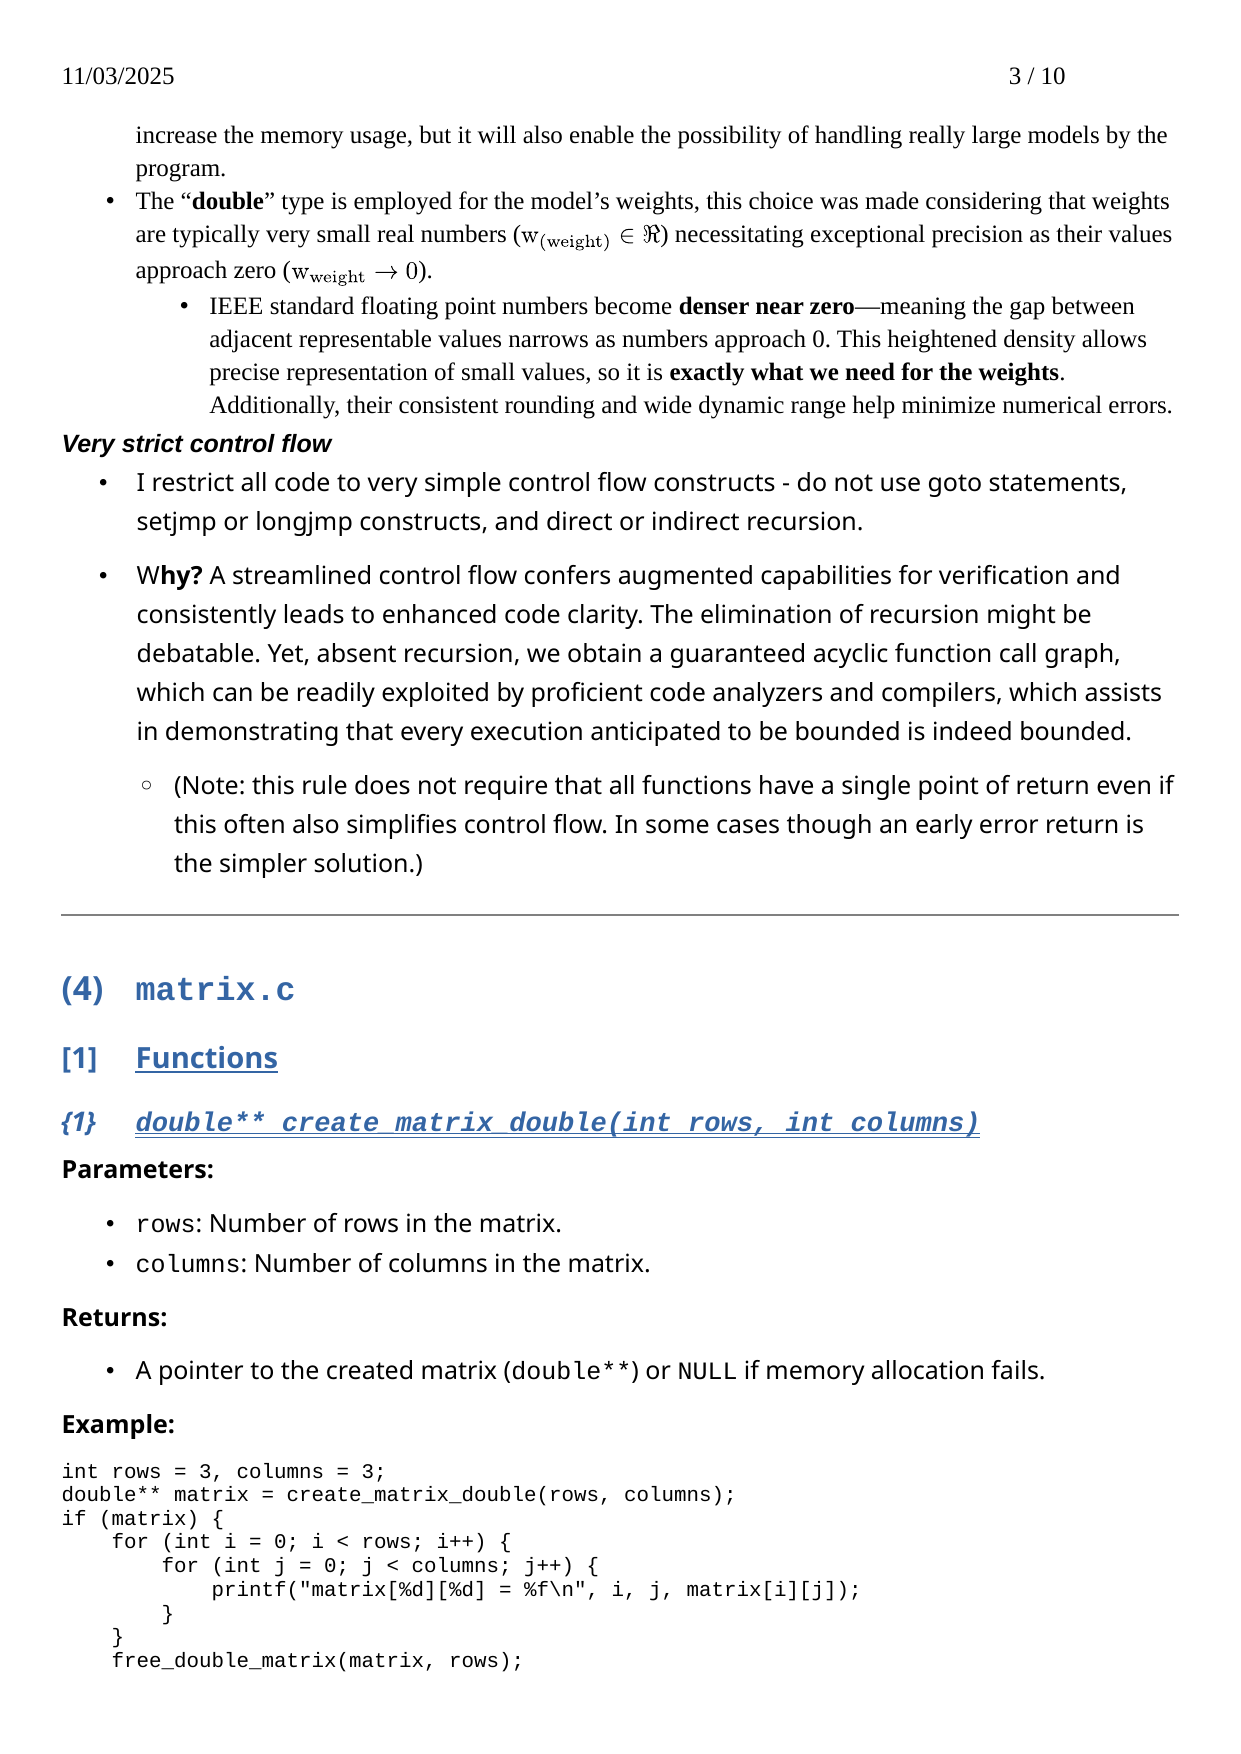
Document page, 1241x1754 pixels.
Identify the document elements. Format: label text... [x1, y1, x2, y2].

list IEEE standard floating point numbers become denser near zero—meaning the gap between adjacent representable values narrows as numbers approach 0. This heightened density allows precise representation of small values, so it is exactly what we need for the weights. Additionally, their consistent rounding and wide dynamic range help minimize numerical errors. [180, 291, 1179, 419]
subtitle Very strict control flow [61, 429, 1179, 458]
subtitle Functions [61, 1038, 1179, 1077]
text if (matrix) { [61, 1508, 1179, 1532]
subtitle matrix.c [61, 965, 1179, 1011]
text } [61, 1602, 1179, 1626]
text } [61, 1626, 1179, 1650]
list increase the memory usage, but it will also enable the possibility of handling really large models by the program. [106, 120, 1179, 181]
list columns: Number of columns in the matrix. [106, 1245, 1179, 1279]
subtitle double** create_matrix_double(int rows, int columns) [61, 1102, 1179, 1139]
list I restrict all code to very simple control flow constructs - do not use goto statements, setjmp or longjmp constructs, and direct or indirect recursion. [99, 464, 1179, 538]
text double** matrix = create_matrix_double(rows, columns); [61, 1484, 1179, 1508]
text int rows = 3, columns = 3; [61, 1461, 1179, 1484]
text for (int i = 0; i < rows; i++) { [61, 1532, 1179, 1555]
text printf("matrix[%d][%d] = %f\n", i, j, matrix[i][j]); [61, 1579, 1179, 1602]
list rows: Number of rows in the matrix. [106, 1206, 1179, 1240]
text Parameters: [61, 1152, 1179, 1186]
text free_double_matrix(matrix, rows); [61, 1650, 1179, 1673]
list (Note: this rule does not require that all functions have a single point of return even if this often also simplifies control flow. In some cases though an early error return is the simpler solution.) [136, 768, 1179, 880]
text for (int j = 0; j < columns; j++) { [61, 1555, 1179, 1579]
text Returns: [61, 1299, 1179, 1333]
text Example: [61, 1407, 1179, 1441]
list A pointer to the created matrix (double**) or NULL if memory allocation fails. [106, 1353, 1179, 1387]
list The “double” type is employed for the model’s weights, this choice was made considering that weights are typically very small real numbers () necessitating exceptional precision as their values approach zero (). [106, 186, 1179, 287]
list Why? A streamlined control flow confers augmented capabilities for verification and consistently leads to enhanced code clarity. The elimination of recursion might be debatable. Yet, absent recursion, we obtain a guaranteed acyclic function call graph, which can be readily exploited by proficient code analyzers and compilers, which assists in demonstrating that every execution anticipated to be bounded is indeed bounded. [99, 557, 1179, 748]
